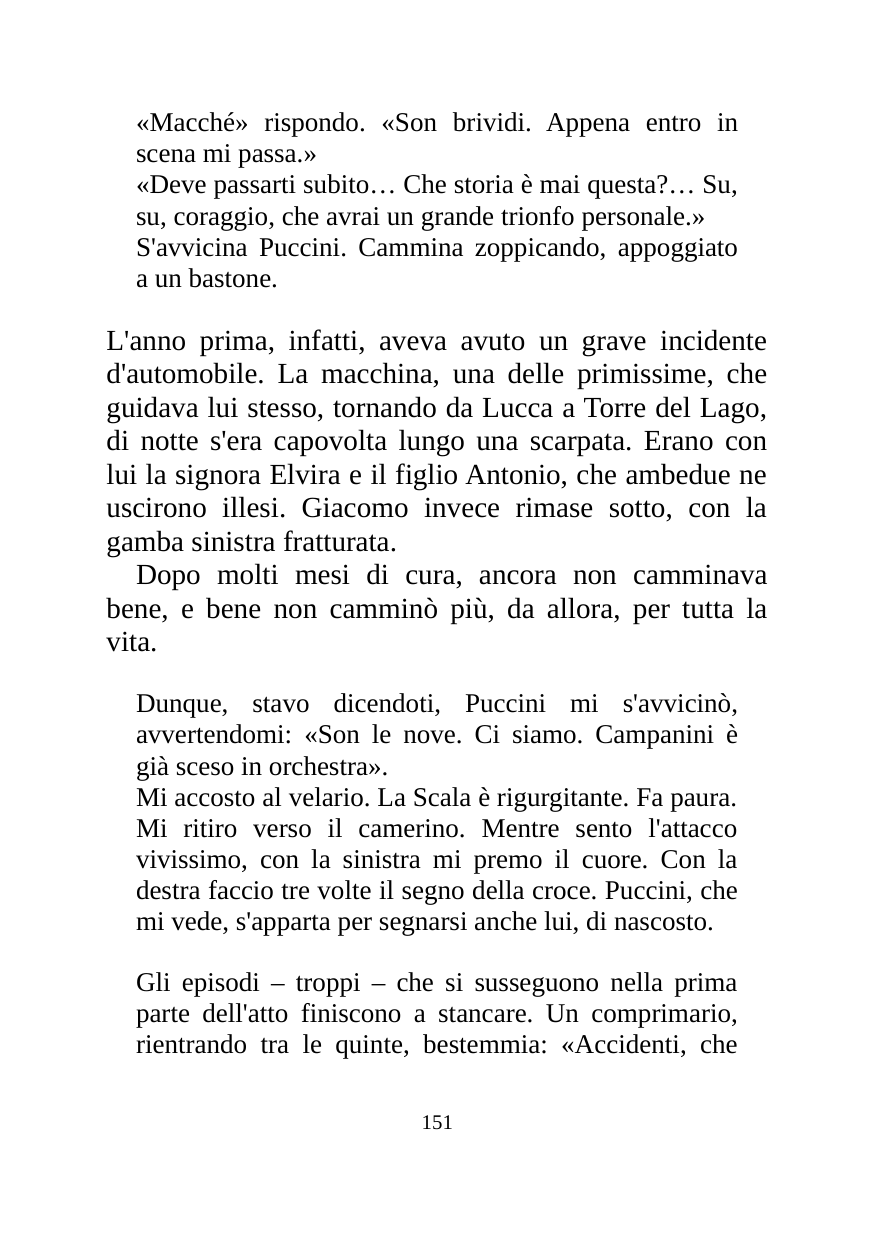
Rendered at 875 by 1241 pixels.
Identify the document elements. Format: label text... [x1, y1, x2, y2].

text L'anno prima, infatti, aveva avuto un grave incidente d'automobile. La macchina, una delle primissime, che guidava lui stesso, tornando da Lucca a Torre del Lago, di notte s'era capovolta lungo una scarpata. Erano con lui la signora Elvira e il figlio Antonio, che ambedue ne uscirono illesi. Giacomo invece rimase sotto, con la gamba sinistra fratturata. [106, 323, 768, 557]
text Gli episodi – troppi – che si susseguono nella prima parte dell'atto finiscono a stancare. Un comprimario, rientrando tra le quinte, bestemmia: «Accidenti, che [136, 966, 738, 1059]
text S'avvicina Puccini. Cammina zoppicando, appoggiato a un bastone. [136, 231, 738, 293]
text «Deve passarti subito… Che storia è mai questa?… Su, su, coraggio, che avrai un grande trionfo personale.» [136, 168, 738, 231]
text Dunque, stavo dicendoti, Puccini mi s'avvicinò, avvertendomi: «Son le nove. Ci siamo. Campanini è già sceso in orchestra». [136, 687, 738, 781]
text Dopo molti mesi di cura, ancora non camminava bene, e bene non camminò più, da allora, per tutta la vita. [106, 557, 768, 658]
text Mi accosto al velario. La Scala è rigurgitante. Fa paura. Mi ritiro verso il camerino. Mentre sento l'attacco vivissimo, con la sinistra mi premo il cuore. Con la destra faccio tre volte il segno della croce. Puccini, che mi vede, s'apparta per segnarsi anche lui, di nascosto. [136, 781, 738, 937]
text «Macché» rispondo. «Son brividi. Appena entro in scena mi passa.» [136, 106, 738, 168]
